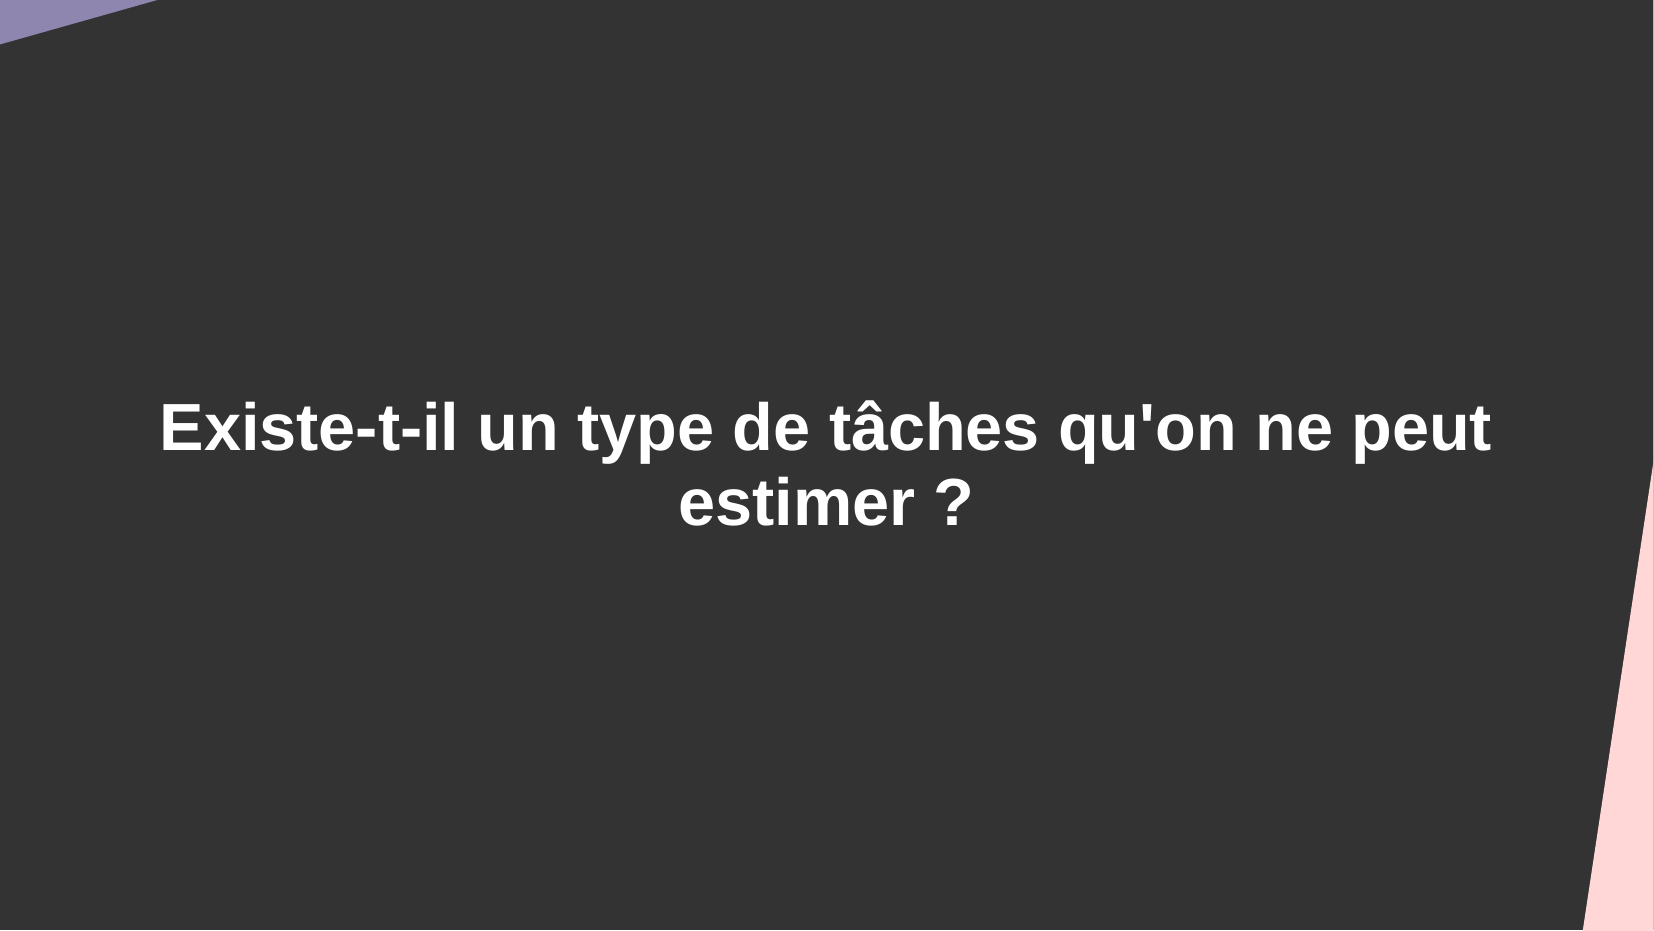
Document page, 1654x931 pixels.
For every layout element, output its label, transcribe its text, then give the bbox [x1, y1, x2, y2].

title Existe-t-il un type de tâches qu'on ne peut estimer ? [31, 352, 1622, 578]
text_box [0, 0, 158, 45]
text_box [1582, 457, 1654, 931]
